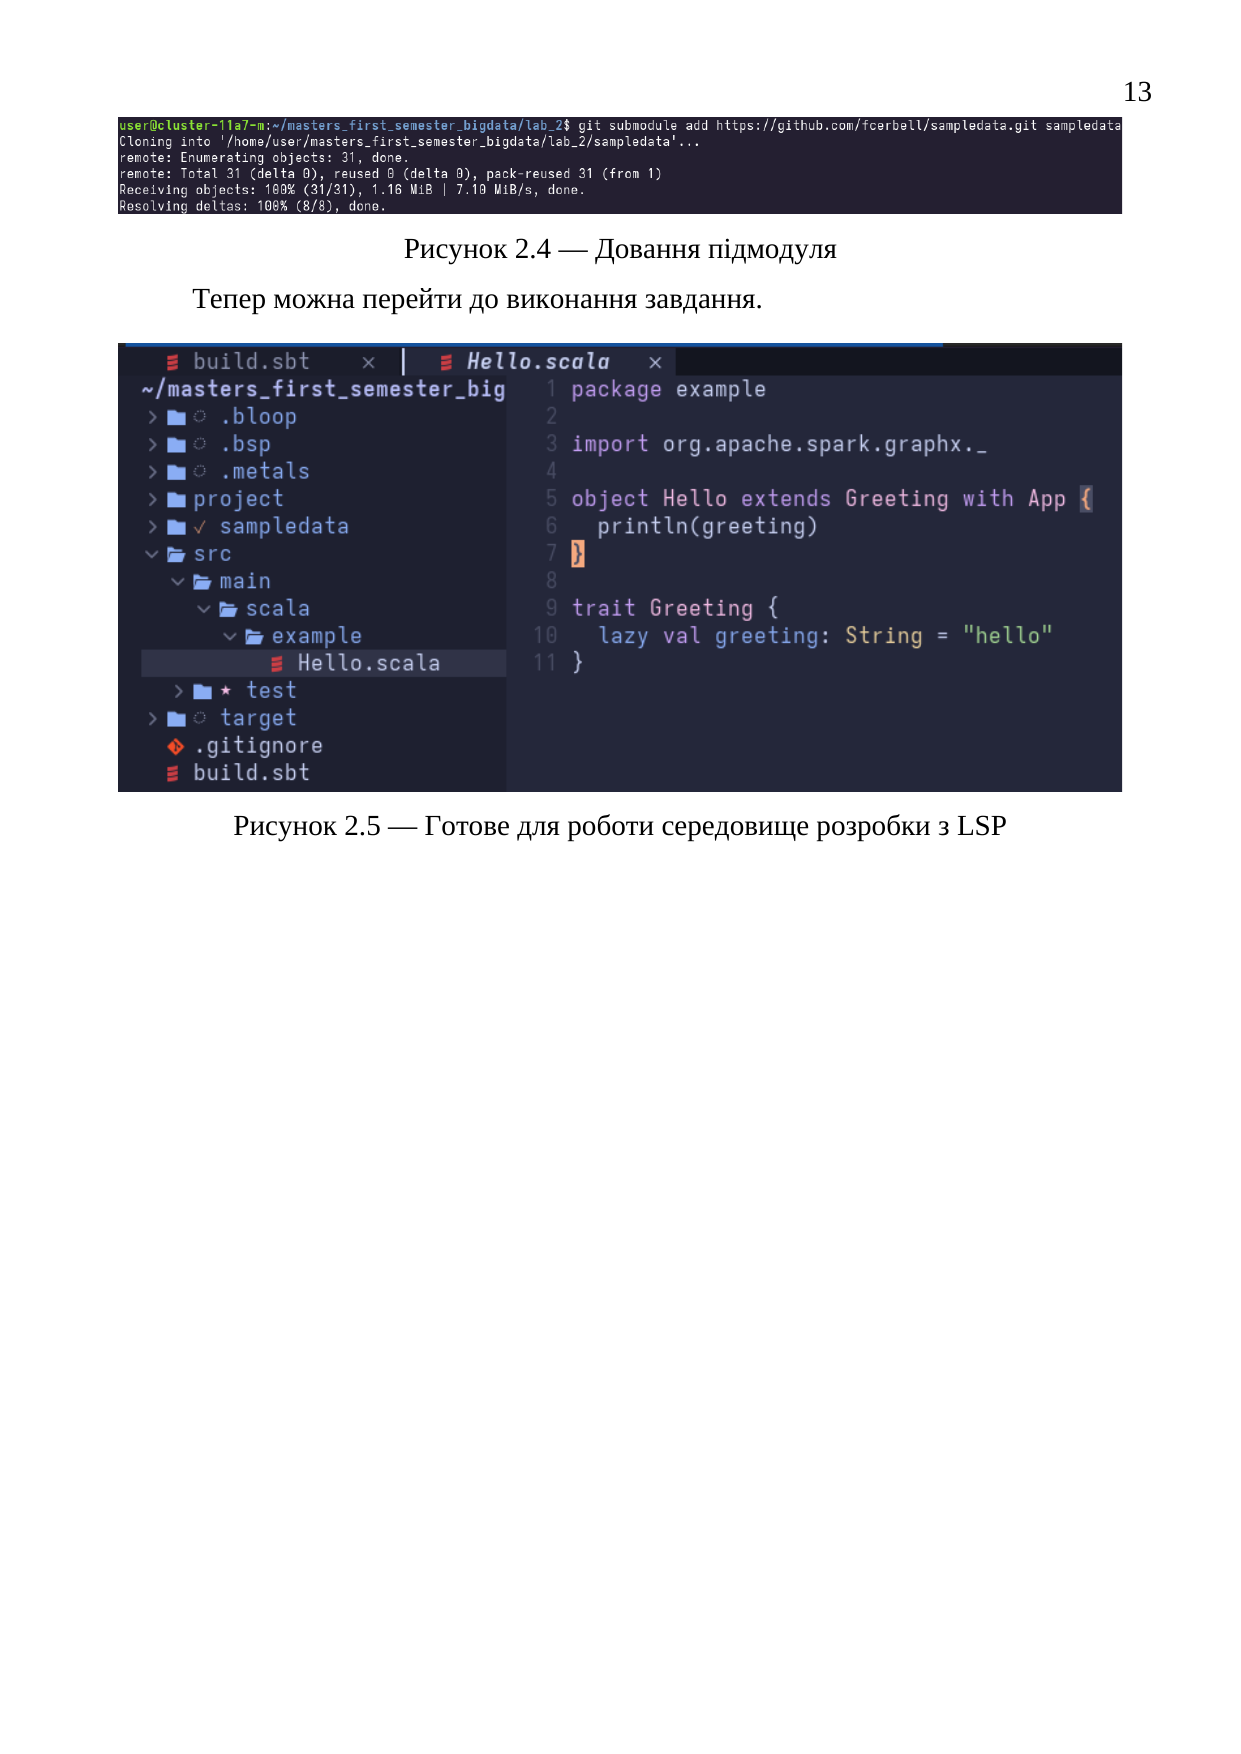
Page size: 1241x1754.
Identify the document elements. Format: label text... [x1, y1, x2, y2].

text [118, 105, 1122, 117]
text Рисунок 2.4 — Довання підмодуля [118, 214, 1122, 264]
picture [118, 117, 1123, 214]
picture [118, 343, 1123, 792]
text Рисунок 2.5 — Готове для роботи середовище розробки з LSP [118, 792, 1122, 842]
text Тепер можна перейти до виконання завдання. [118, 264, 1122, 314]
